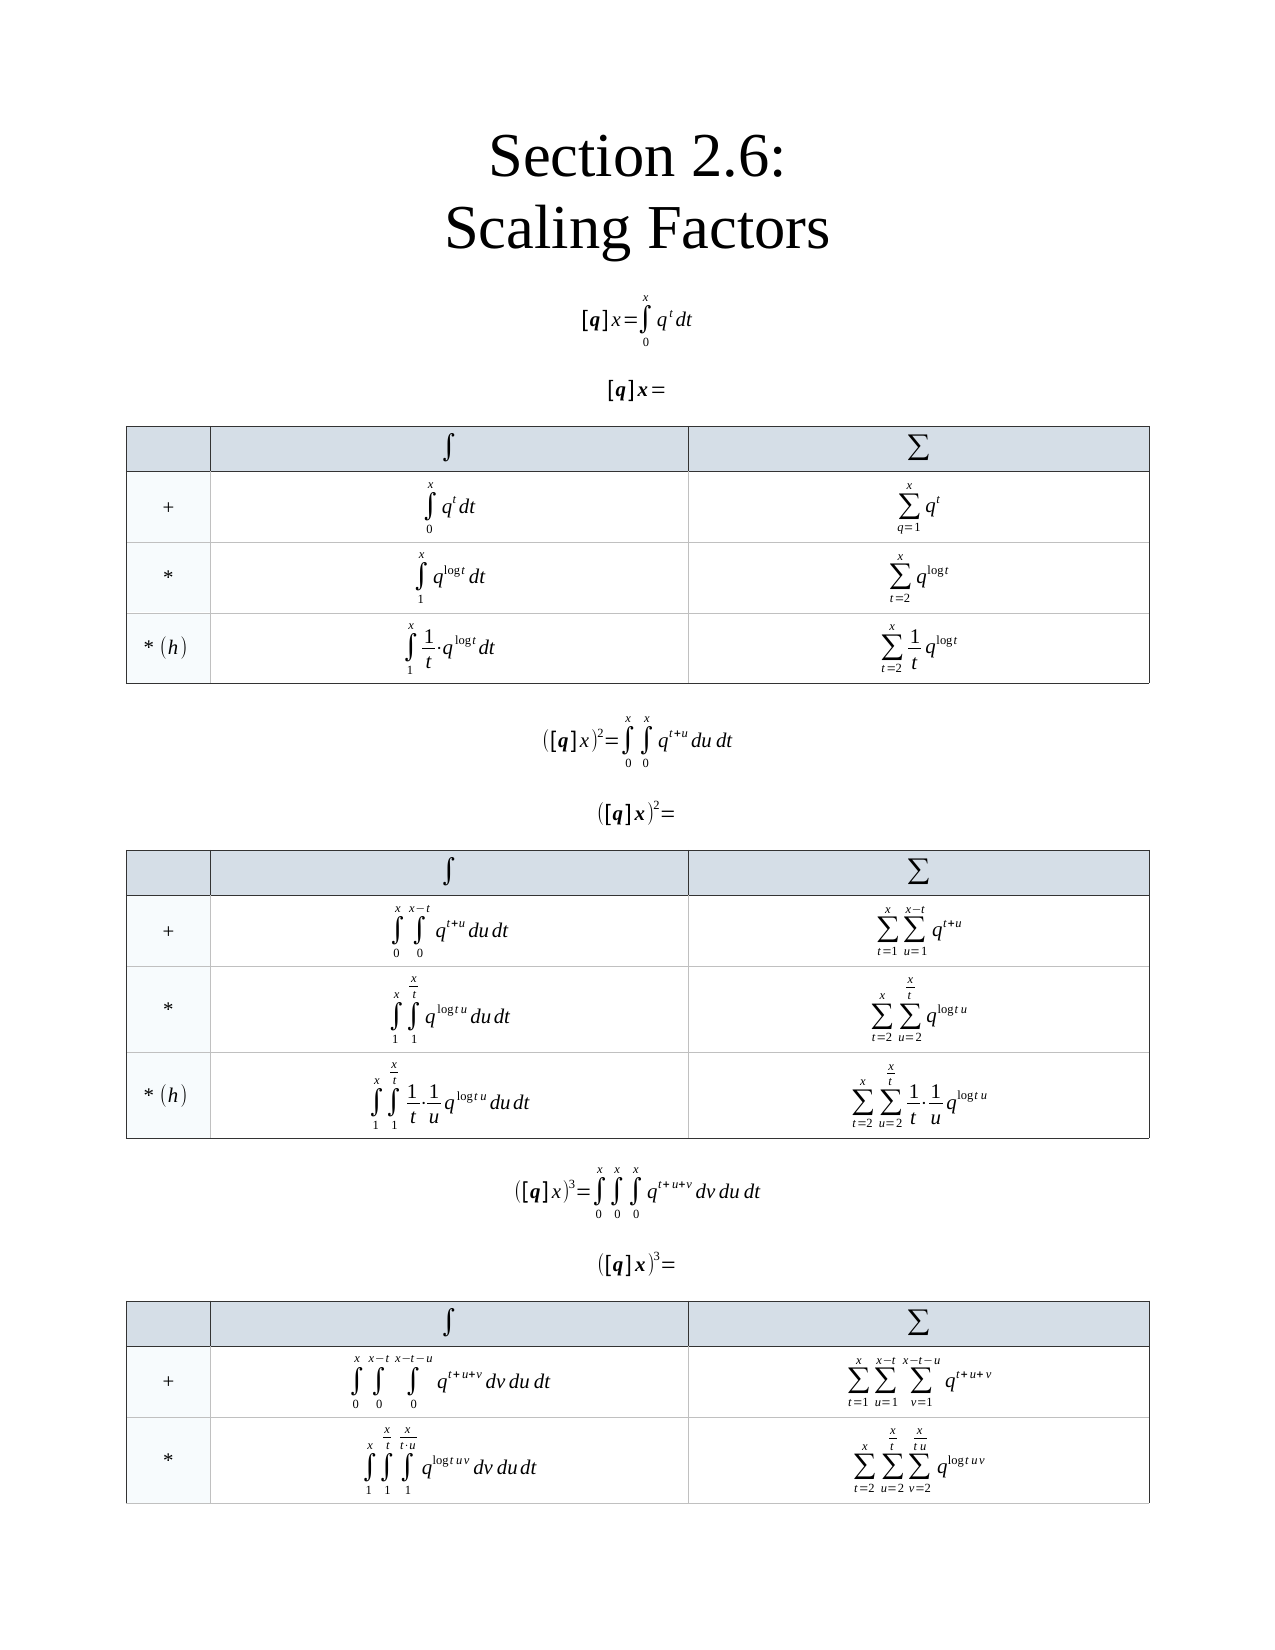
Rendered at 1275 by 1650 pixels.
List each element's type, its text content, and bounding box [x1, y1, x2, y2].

table_cell [689, 1418, 1149, 1503]
table_cell * [127, 1418, 210, 1503]
table_cell [211, 614, 688, 683]
table_header [689, 851, 1149, 895]
table_cell [211, 543, 688, 612]
table_cell [689, 896, 1149, 966]
table_cell [211, 896, 688, 966]
table_cell * [127, 1053, 210, 1138]
table_cell [689, 1347, 1149, 1417]
table_cell [689, 967, 1149, 1052]
table_cell [689, 614, 1149, 683]
table_header [127, 427, 210, 471]
table_cell [211, 472, 688, 542]
table_cell * [127, 967, 210, 1052]
text Scaling Factors [118, 190, 1157, 262]
table_cell * [127, 543, 210, 612]
table_cell [689, 543, 1149, 612]
table_cell + [127, 472, 210, 542]
table_cell [689, 472, 1149, 542]
table_header [211, 1302, 688, 1346]
table_cell + [127, 896, 210, 966]
table_header [127, 851, 210, 895]
table_cell * [127, 614, 210, 683]
table_cell [211, 967, 688, 1052]
table_header [689, 1302, 1149, 1346]
table_cell [211, 1347, 688, 1417]
table_header [127, 1302, 210, 1346]
table_cell [689, 1053, 1149, 1138]
table_header [689, 427, 1149, 471]
table_cell [211, 1418, 688, 1503]
table_header [211, 851, 688, 895]
table_header [211, 427, 688, 471]
table_cell [211, 1053, 688, 1138]
text Section 2.6: [118, 118, 1157, 190]
table_cell + [127, 1347, 210, 1417]
